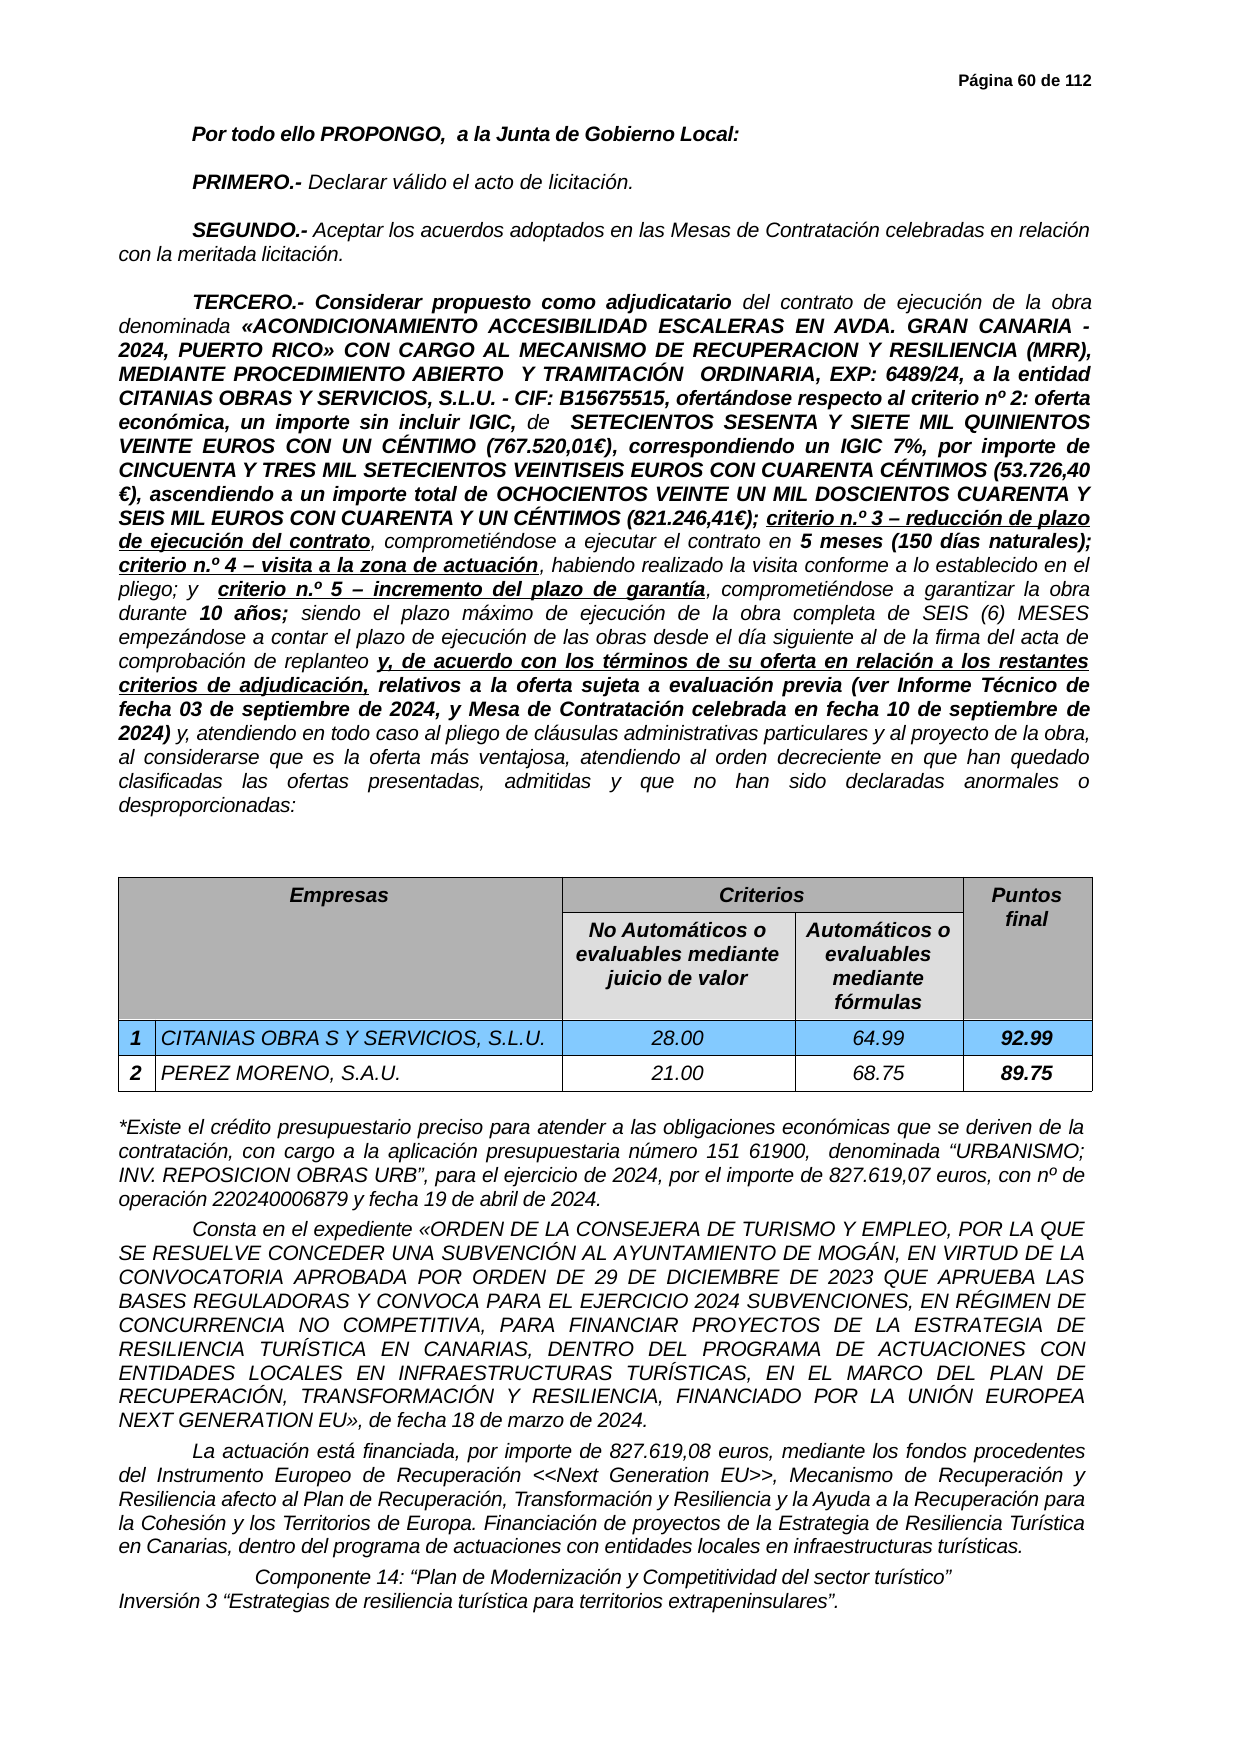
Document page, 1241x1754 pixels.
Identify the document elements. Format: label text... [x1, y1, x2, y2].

table_cell 28,00 [563, 1021, 795, 1055]
table_header Puntos final [964, 878, 1092, 1019]
text Componente 14: “Plan de Modernización y Competitividad del sector turístico” [118, 1564, 1090, 1588]
text La actuación está financiada, por importe de 827.619,08 euros, mediante los fondos procedentes del Instrumento Europeo de Recuperación <<Next Generation EU>>, Mecanismo de Recuperación y Resiliencia afecto al Plan de Recuperación, Transformación y Resiliencia y la Ayuda a la Recuperación para la Cohesión y los Territorios de Europa. Financiación de proyectos de la Estrategia de Resiliencia Turística en Canarias, dentro del programa de actuaciones con entidades locales en infraestructuras turísticas. [118, 1438, 1088, 1558]
table_header Criterios [563, 878, 963, 912]
table_cell 92,99 [964, 1021, 1092, 1055]
table_cell 68,75 [796, 1056, 963, 1091]
text *Existe el crédito presupuestario preciso para atender a las obligaciones económicas que se deriven de la contratación, con cargo a la aplicación presupuestaria número 151 61900, denominada “URBANISMO; INV. REPOSICION OBRAS URB”, para el ejercicio de 2024, por el importe de 827.619,07 euros, con nº de operación 220240006879 y fecha 19 de abril de 2024. [118, 1114, 1088, 1210]
text Inversión 3 “Estrategias de resiliencia turística para territorios extrapeninsulares”. [118, 1588, 1088, 1612]
table_header Empresas [119, 878, 562, 1019]
text PRIMERO.- Declarar válido el acto de licitación. [118, 170, 1092, 194]
table_cell Automáticos o evaluables mediante fórmulas [796, 913, 963, 1019]
table_cell No Automáticos o evaluables mediante juicio de valor [563, 913, 795, 1019]
table_cell 89,75 [964, 1056, 1092, 1091]
text TERCERO.- Considerar propuesto como adjudicatario del contrato de ejecución de la obra denominada «ACONDICIONAMIENTO ACCESIBILIDAD ESCALERAS EN AVDA. GRAN CANARIA - 2024, PUERTO RICO» CON CARGO AL MECANISMO DE RECUPERACION Y RESILIENCIA (MRR), MEDIANTE PROCEDIMIENTO ABIERTO Y TRAMITACIÓN ORDINARIA, EXP: 6489/24, a la entidad CITANIAS OBRAS Y SERVICIOS, S.L.U. - CIF: B15675515, ofertándose respecto al criterio nº 2: oferta económica, un importe sin incluir IGIC, de SETECIENTOS SESENTA Y SIETE MIL QUINIENTOS VEINTE EUROS CON UN CÉNTIMO (767.520,01€), correspondiendo un IGIC 7%, por importe de CINCUENTA Y TRES MIL SETECIENTOS VEINTISEIS EUROS CON CUARENTA CÉNTIMOS (53.726,40 €), ascendiendo a un importe total de OCHOCIENTOS VEINTE UN MIL DOSCIENTOS CUARENTA Y SEIS MIL EUROS CON CUARENTA Y UN CÉNTIMOS (821.246,41€); criterio n.º 3 – reducción de plazo de ejecución del contrato, comprometiéndose a ejecutar el contrato en 5 meses (150 días naturales); criterio n.º 4 – visita a la zona de actuación, habiendo realizado la visita conforme a lo establecido en el pliego; y criterio n.º 5 – incremento del plazo de garantía, comprometiéndose a garantizar la obra durante 10 años; siendo el plazo máximo de ejecución de la obra completa de SEIS (6) MESES empezándose a contar el plazo de ejecución de las obras desde el día siguiente al de la firma del acta de comprobación de replanteo y, de acuerdo con los términos de su oferta en relación a los restantes criterios de adjudicación, relativos a la oferta sujeta a evaluación previa (ver Informe Técnico de fecha 03 de septiembre de 2024, y Mesa de Contratación celebrada en fecha 10 de septiembre de 2024) y, atendiendo en todo caso al pliego de cláusulas administrativas particulares y al proyecto de la obra, al considerarse que es la oferta más ventajosa, atendiendo al orden decreciente en que han quedado clasificadas las ofertas presentadas, admitidas y que no han sido declaradas anormales o desproporcionadas: [118, 290, 1092, 817]
text Consta en el expediente «ORDEN DE LA CONSEJERA DE TURISMO Y EMPLEO, POR LA QUE SE RESUELVE CONCEDER UNA SUBVENCIÓN AL AYUNTAMIENTO DE MOGÁN, EN VIRTUD DE LA CONVOCATORIA APROBADA POR ORDEN DE 29 DE DICIEMBRE DE 2023 QUE APRUEBA LAS BASES REGULADORAS Y CONVOCA PARA EL EJERCICIO 2024 SUBVENCIONES, EN RÉGIMEN DE CONCURRENCIA NO COMPETITIVA, PARA FINANCIAR PROYECTOS DE LA ESTRATEGIA DE RESILIENCIA TURÍSTICA EN CANARIAS, DENTRO DEL PROGRAMA DE ACTUACIONES CON ENTIDADES LOCALES EN INFRAESTRUCTURAS TURÍSTICAS, EN EL MARCO DEL PLAN DE RECUPERACIÓN, TRANSFORMACIÓN Y RESILIENCIA, FINANCIADO POR LA UNIÓN EUROPEA NEXT GENERATION EU», de fecha 18 de marzo de 2024. [118, 1217, 1088, 1432]
text Por todo ello PROPONGO, a la Junta de Gobierno Local: [118, 122, 1092, 146]
table_cell PEREZ MORENO, S.A.U. [156, 1056, 562, 1091]
table_cell 2 [119, 1056, 155, 1091]
table_cell 1 [119, 1021, 155, 1055]
table_cell 21,00 [563, 1056, 795, 1091]
table_cell CITANIAS OBRA S Y SERVICIOS, S.L.U. [156, 1021, 562, 1055]
table_cell 64,99 [796, 1021, 963, 1055]
text SEGUNDO.- Aceptar los acuerdos adoptados en las Mesas de Contratación celebradas en relación con la meritada licitación. [118, 218, 1092, 266]
